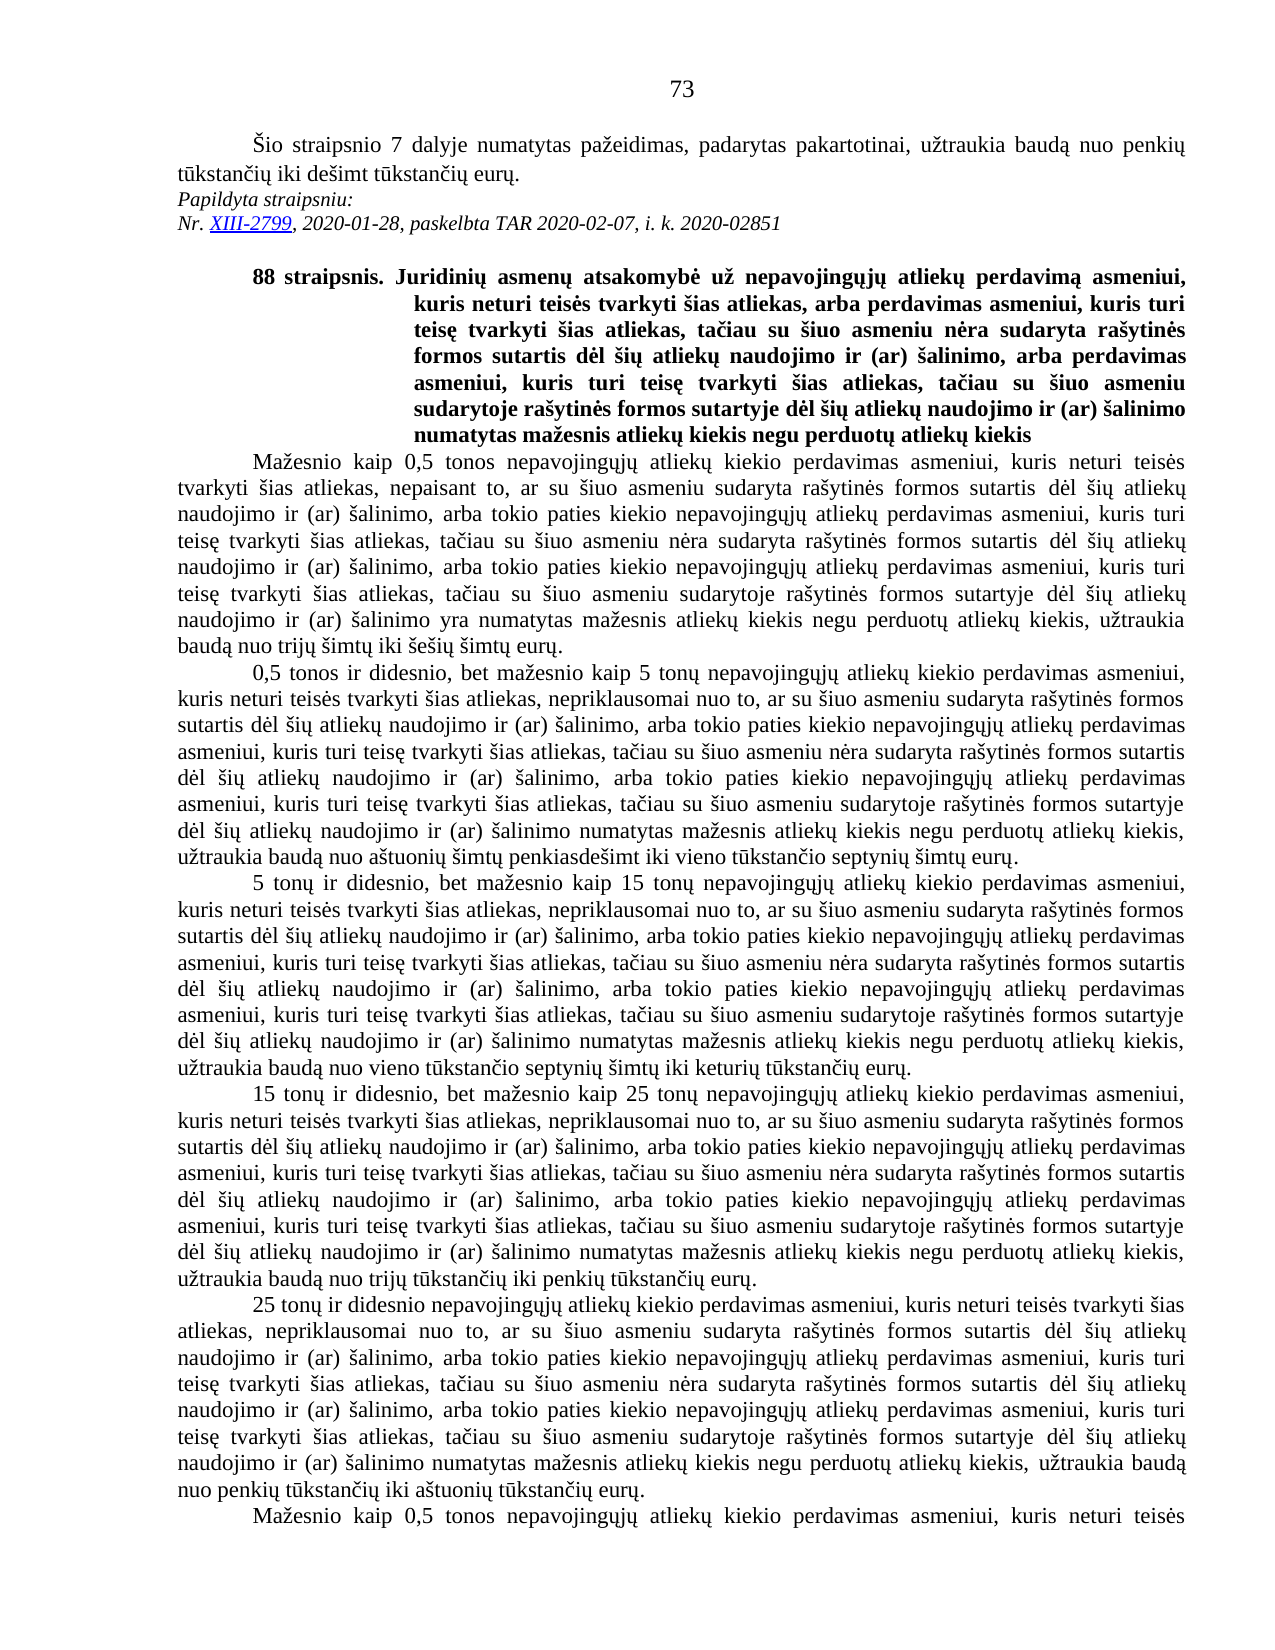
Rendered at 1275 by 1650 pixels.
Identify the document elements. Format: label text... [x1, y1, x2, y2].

text Papildyta straipsniu: [177, 186, 1186, 211]
text Šio straipsnio 7 dalyje numatytas pažeidimas, padarytas pakartotinai, užtraukia baudą nuo penkių tūkstančių iki dešimt tūkstančių eurų. [177, 131, 1186, 186]
text Mažesnio kaip 0,5 tonos nepavojingųjų atliekų kiekio perdavimas asmeniui, kuris neturi teisės tvarkyti šias atliekas, nepaisant to, ar su šiuo asmeniu sudaryta rašytinės formos sutartis dėl šių atliekų naudojimo ir (ar) šalinimo, arba tokio paties kiekio nepavojingųjų atliekų perdavimas asmeniui, kuris turi teisę tvarkyti šias atliekas, tačiau su šiuo asmeniu nėra sudaryta rašytinės formos sutartis dėl šių atliekų naudojimo ir (ar) šalinimo, arba tokio paties kiekio nepavojingųjų atliekų perdavimas asmeniui, kuris turi teisę tvarkyti šias atliekas, tačiau su šiuo asmeniu sudarytoje rašytinės formos sutartyje dėl šių atliekų naudojimo ir (ar) šalinimo yra numatytas mažesnis atliekų kiekis negu perduotų atliekų kiekis, užtraukia baudą nuo trijų šimtų iki šešių šimtų eurų. [177, 448, 1186, 659]
text Nr. XIII-2799, 2020-01-28, paskelbta TAR 2020-02-07, i. k. 2020-02851 [177, 211, 1186, 234]
text 5 tonų ir didesnio, bet mažesnio kaip 15 tonų nepavojingųjų atliekų kiekio perdavimas asmeniui, kuris neturi teisės tvarkyti šias atliekas, nepriklausomai nuo to, ar su šiuo asmeniu sudaryta rašytinės formos sutartis dėl šių atliekų naudojimo ir (ar) šalinimo, arba tokio paties kiekio nepavojingųjų atliekų perdavimas asmeniui, kuris turi teisę tvarkyti šias atliekas, tačiau su šiuo asmeniu nėra sudaryta rašytinės formos sutartis dėl šių atliekų naudojimo ir (ar) šalinimo, arba tokio paties kiekio nepavojingųjų atliekų perdavimas asmeniui, kuris turi teisę tvarkyti šias atliekas, tačiau su šiuo asmeniu sudarytoje rašytinės formos sutartyje dėl šių atliekų naudojimo ir (ar) šalinimo numatytas mažesnis atliekų kiekis negu perduotų atliekų kiekis, užtraukia baudą nuo vieno tūkstančio septynių šimtų iki keturių tūkstančių eurų. [177, 869, 1186, 1080]
text 88 straipsnis. Juridinių asmenų atsakomybė už nepavojingųjų atliekų perdavimą asmeniui, kuris neturi teisės tvarkyti šias atliekas, arba perdavimas asmeniui, kuris turi teisę tvarkyti šias atliekas, tačiau su šiuo asmeniu nėra sudaryta rašytinės formos sutartis dėl šių atliekų naudojimo ir (ar) šalinimo, arba perdavimas asmeniui, kuris turi teisę tvarkyti šias atliekas, tačiau su šiuo asmeniu sudarytoje rašytinės formos sutartyje dėl šių atliekų naudojimo ir (ar) šalinimo numatytas mažesnis atliekų kiekis negu perduotų atliekų kiekis [252, 263, 1186, 448]
text Mažesnio kaip 0,5 tonos nepavojingųjų atliekų kiekio perdavimas asmeniui, kuris neturi teisės [177, 1502, 1186, 1528]
text 25 tonų ir didesnio nepavojingųjų atliekų kiekio perdavimas asmeniui, kuris neturi teisės tvarkyti šias atliekas, nepriklausomai nuo to, ar su šiuo asmeniu sudaryta rašytinės formos sutartis dėl šių atliekų naudojimo ir (ar) šalinimo, arba tokio paties kiekio nepavojingųjų atliekų perdavimas asmeniui, kuris turi teisę tvarkyti šias atliekas, tačiau su šiuo asmeniu nėra sudaryta rašytinės formos sutartis dėl šių atliekų naudojimo ir (ar) šalinimo, arba tokio paties kiekio nepavojingųjų atliekų perdavimas asmeniui, kuris turi teisę tvarkyti šias atliekas, tačiau su šiuo asmeniu sudarytoje rašytinės formos sutartyje dėl šių atliekų naudojimo ir (ar) šalinimo numatytas mažesnis atliekų kiekis negu perduotų atliekų kiekis, užtraukia baudą nuo penkių tūkstančių iki aštuonių tūkstančių eurų. [177, 1291, 1186, 1502]
text 0,5 tonos ir didesnio, bet mažesnio kaip 5 tonų nepavojingųjų atliekų kiekio perdavimas asmeniui, kuris neturi teisės tvarkyti šias atliekas, nepriklausomai nuo to, ar su šiuo asmeniu sudaryta rašytinės formos sutartis dėl šių atliekų naudojimo ir (ar) šalinimo, arba tokio paties kiekio nepavojingųjų atliekų perdavimas asmeniui, kuris turi teisę tvarkyti šias atliekas, tačiau su šiuo asmeniu nėra sudaryta rašytinės formos sutartis dėl šių atliekų naudojimo ir (ar) šalinimo, arba tokio paties kiekio nepavojingųjų atliekų perdavimas asmeniui, kuris turi teisę tvarkyti šias atliekas, tačiau su šiuo asmeniu sudarytoje rašytinės formos sutartyje dėl šių atliekų naudojimo ir (ar) šalinimo numatytas mažesnis atliekų kiekis negu perduotų atliekų kiekis, užtraukia baudą nuo aštuonių šimtų penkiasdešimt iki vieno tūkstančio septynių šimtų eurų. [177, 659, 1186, 869]
text 15 tonų ir didesnio, bet mažesnio kaip 25 tonų nepavojingųjų atliekų kiekio perdavimas asmeniui, kuris neturi teisės tvarkyti šias atliekas, nepriklausomai nuo to, ar su šiuo asmeniu sudaryta rašytinės formos sutartis dėl šių atliekų naudojimo ir (ar) šalinimo, arba tokio paties kiekio nepavojingųjų atliekų perdavimas asmeniui, kuris turi teisę tvarkyti šias atliekas, tačiau su šiuo asmeniu nėra sudaryta rašytinės formos sutartis dėl šių atliekų naudojimo ir (ar) šalinimo, arba tokio paties kiekio nepavojingųjų atliekų perdavimas asmeniui, kuris turi teisę tvarkyti šias atliekas, tačiau su šiuo asmeniu sudarytoje rašytinės formos sutartyje dėl šių atliekų naudojimo ir (ar) šalinimo numatytas mažesnis atliekų kiekis negu perduotų atliekų kiekis, užtraukia baudą nuo trijų tūkstančių iki penkių tūkstančių eurų. [177, 1080, 1186, 1291]
